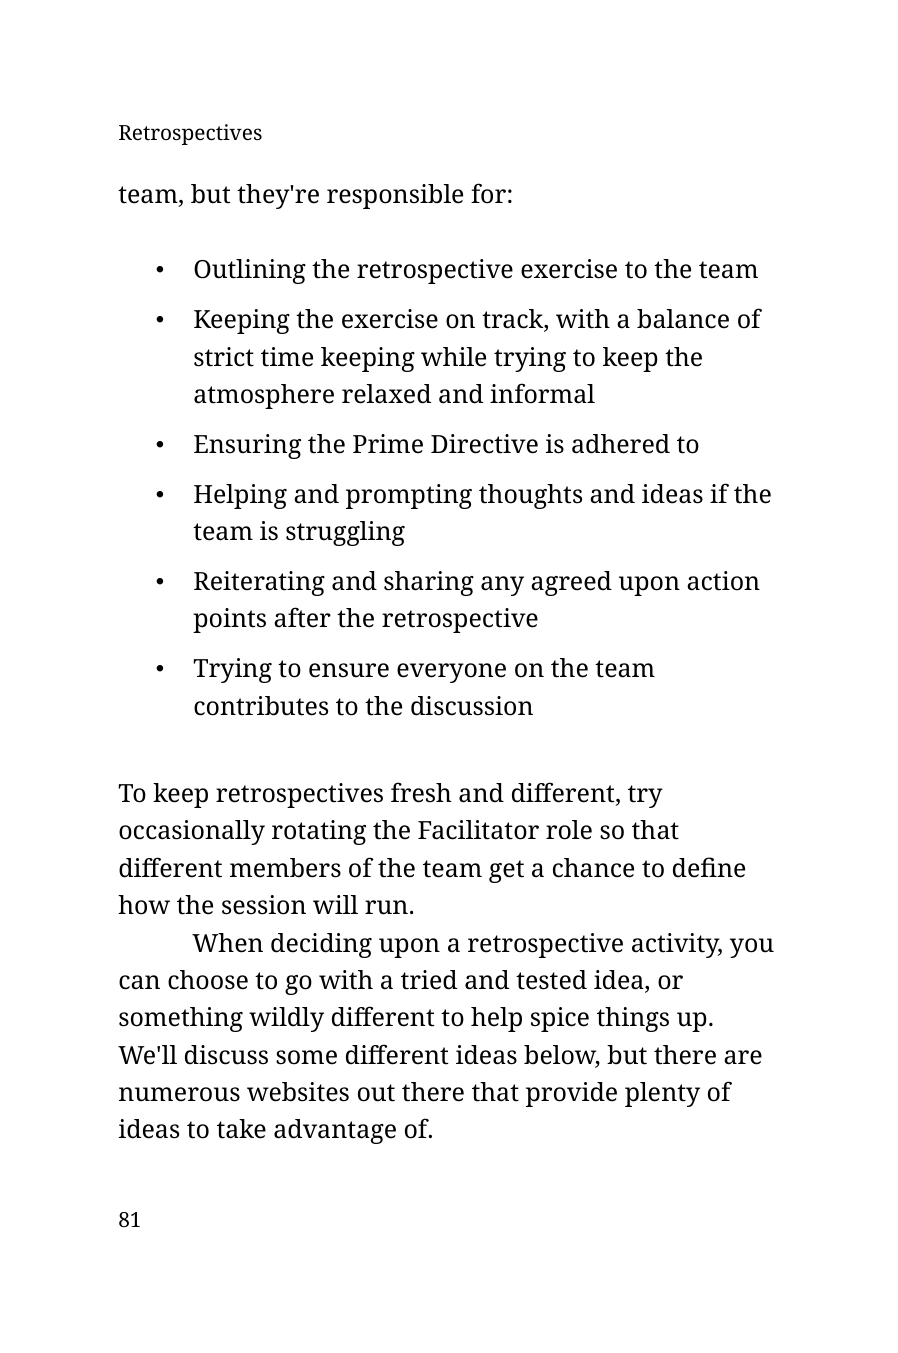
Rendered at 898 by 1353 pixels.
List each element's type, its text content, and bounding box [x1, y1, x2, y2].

text To keep retrospectives fresh and different, try occasionally rotating the Facilitator role so that different members of the team get a chance to define how the session will run. [118, 776, 779, 922]
text team, but they're responsible for: [118, 177, 779, 211]
list Helping and prompting thoughts and ideas if the team is struggling [156, 476, 779, 548]
list Trying to ensure everyone on the team contributes to the discussion [156, 651, 779, 722]
list Keeping the exercise on track, with a balance of strict time keeping while trying to keep the atmosphere relaxed and informal [156, 302, 779, 411]
list Outlining the retrospective exercise to the team [156, 252, 779, 286]
text When deciding upon a retrospective activity, you can choose to go with a tried and tested idea, or something wildly different to help spice things up. We'll discuss some different ideas below, but there are numerous websites out there that provide plenty of ideas to take advantage of. [118, 925, 779, 1146]
list Reiterating and sharing any agreed upon action points after the retrospective [156, 564, 779, 635]
list Ensuring the Prime Directive is adhered to [156, 426, 779, 461]
